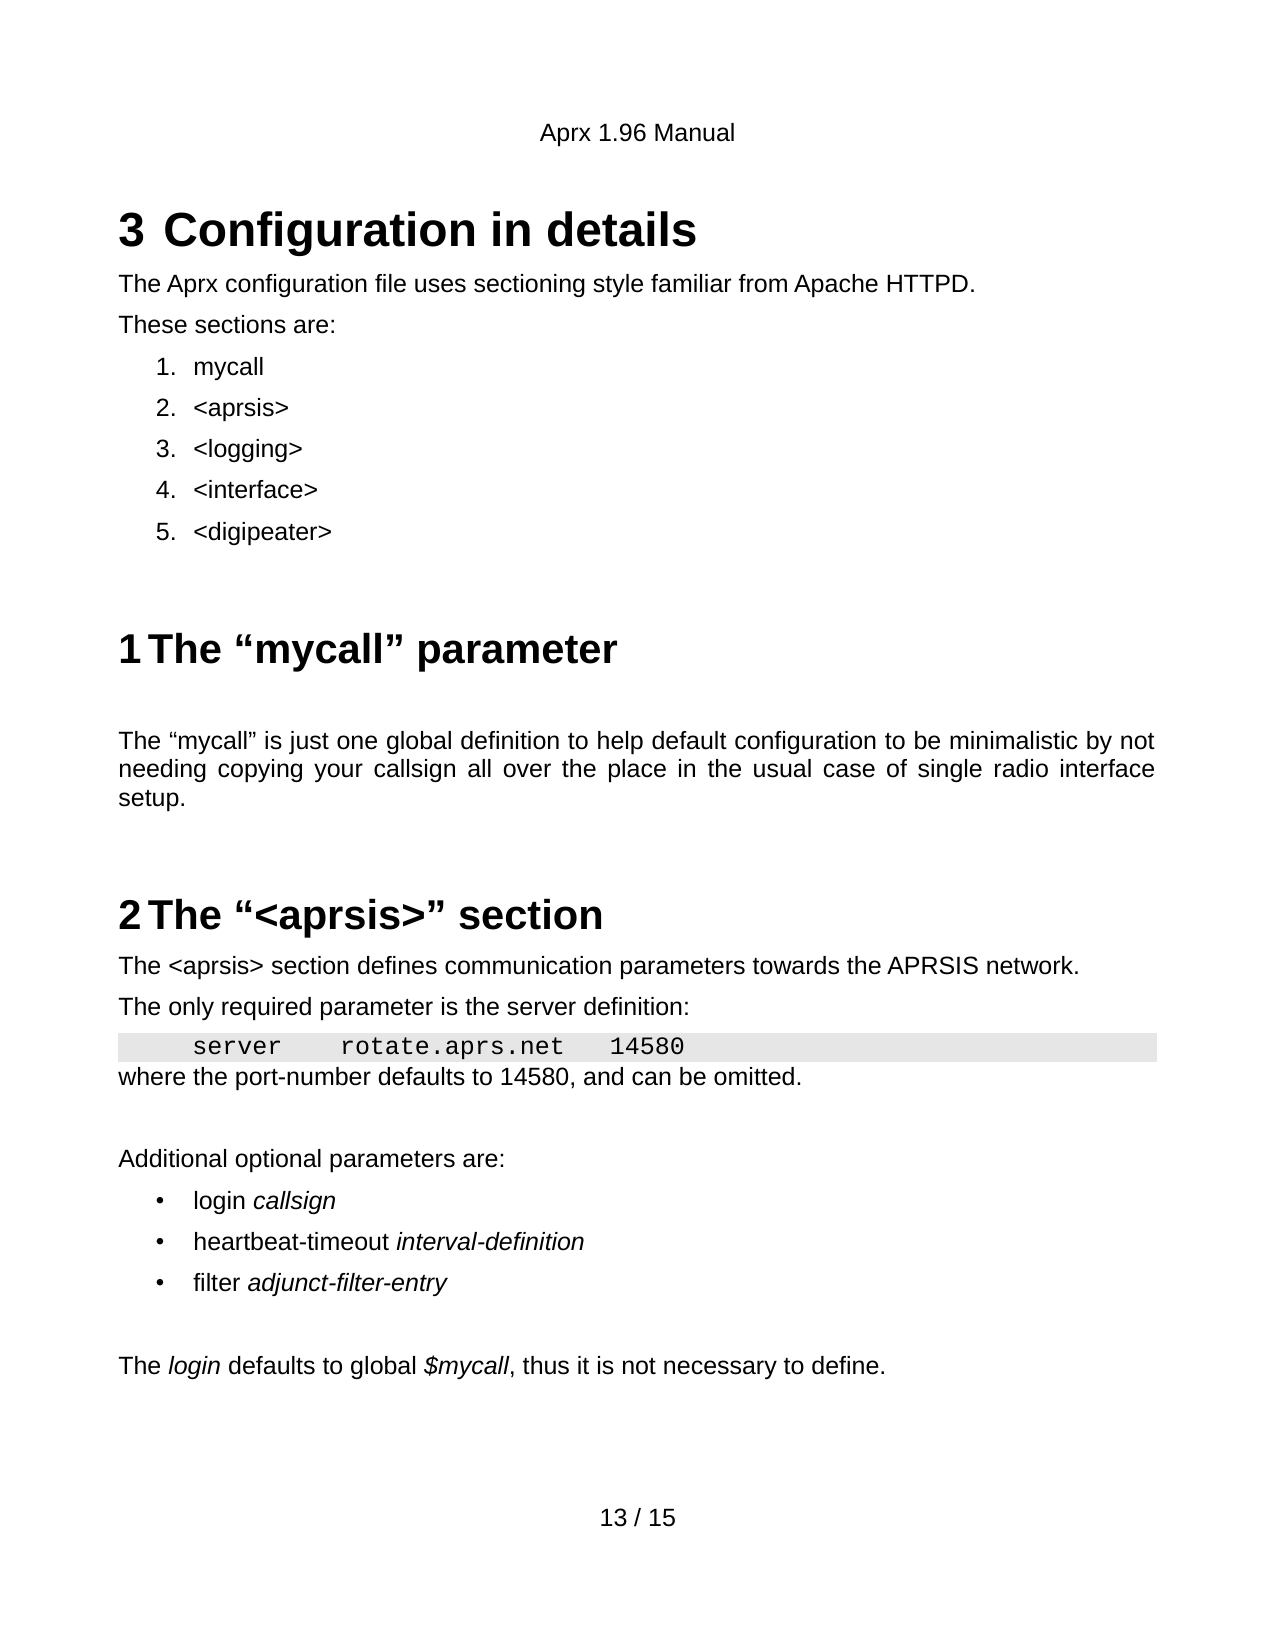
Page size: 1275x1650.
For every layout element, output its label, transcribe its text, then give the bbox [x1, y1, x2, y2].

subtitle The “<aprsis>” section [118, 891, 1157, 938]
subtitle Configuration in details [118, 201, 1157, 256]
text The <aprsis> section defines communication parameters towards the APRSIS network. [118, 951, 1157, 980]
text server rotate.aprs.net 14580 [118, 1033, 1157, 1062]
list <logging> [156, 434, 1157, 463]
text where the port-number defaults to 14580, and can be omitted. [118, 1062, 1157, 1091]
list <aprsis> [156, 393, 1157, 421]
subtitle The “mycall” parameter [118, 624, 1157, 672]
list filter adjunct-filter-entry [156, 1268, 1157, 1297]
list heartbeat-timeout interval-definition [156, 1227, 1157, 1256]
text The only required parameter is the server definition: [118, 992, 1157, 1021]
text These sections are: [118, 310, 1157, 339]
text The “mycall” is just one global definition to help default configuration to be minimalistic by not needing copying your callsign all over the place in the usual case of single radio interface setup. [118, 726, 1157, 812]
list login callsign [156, 1186, 1157, 1214]
text Additional optional parameters are: [118, 1144, 1157, 1173]
text The Aprx configuration file uses sectioning style familiar from Apache HTTPD. [118, 269, 1157, 298]
list <interface> [156, 475, 1157, 504]
list mycall [156, 351, 1157, 380]
text The login defaults to global $mycall, thus it is not necessary to define. [118, 1351, 1157, 1380]
list <digipeater> [156, 516, 1157, 545]
